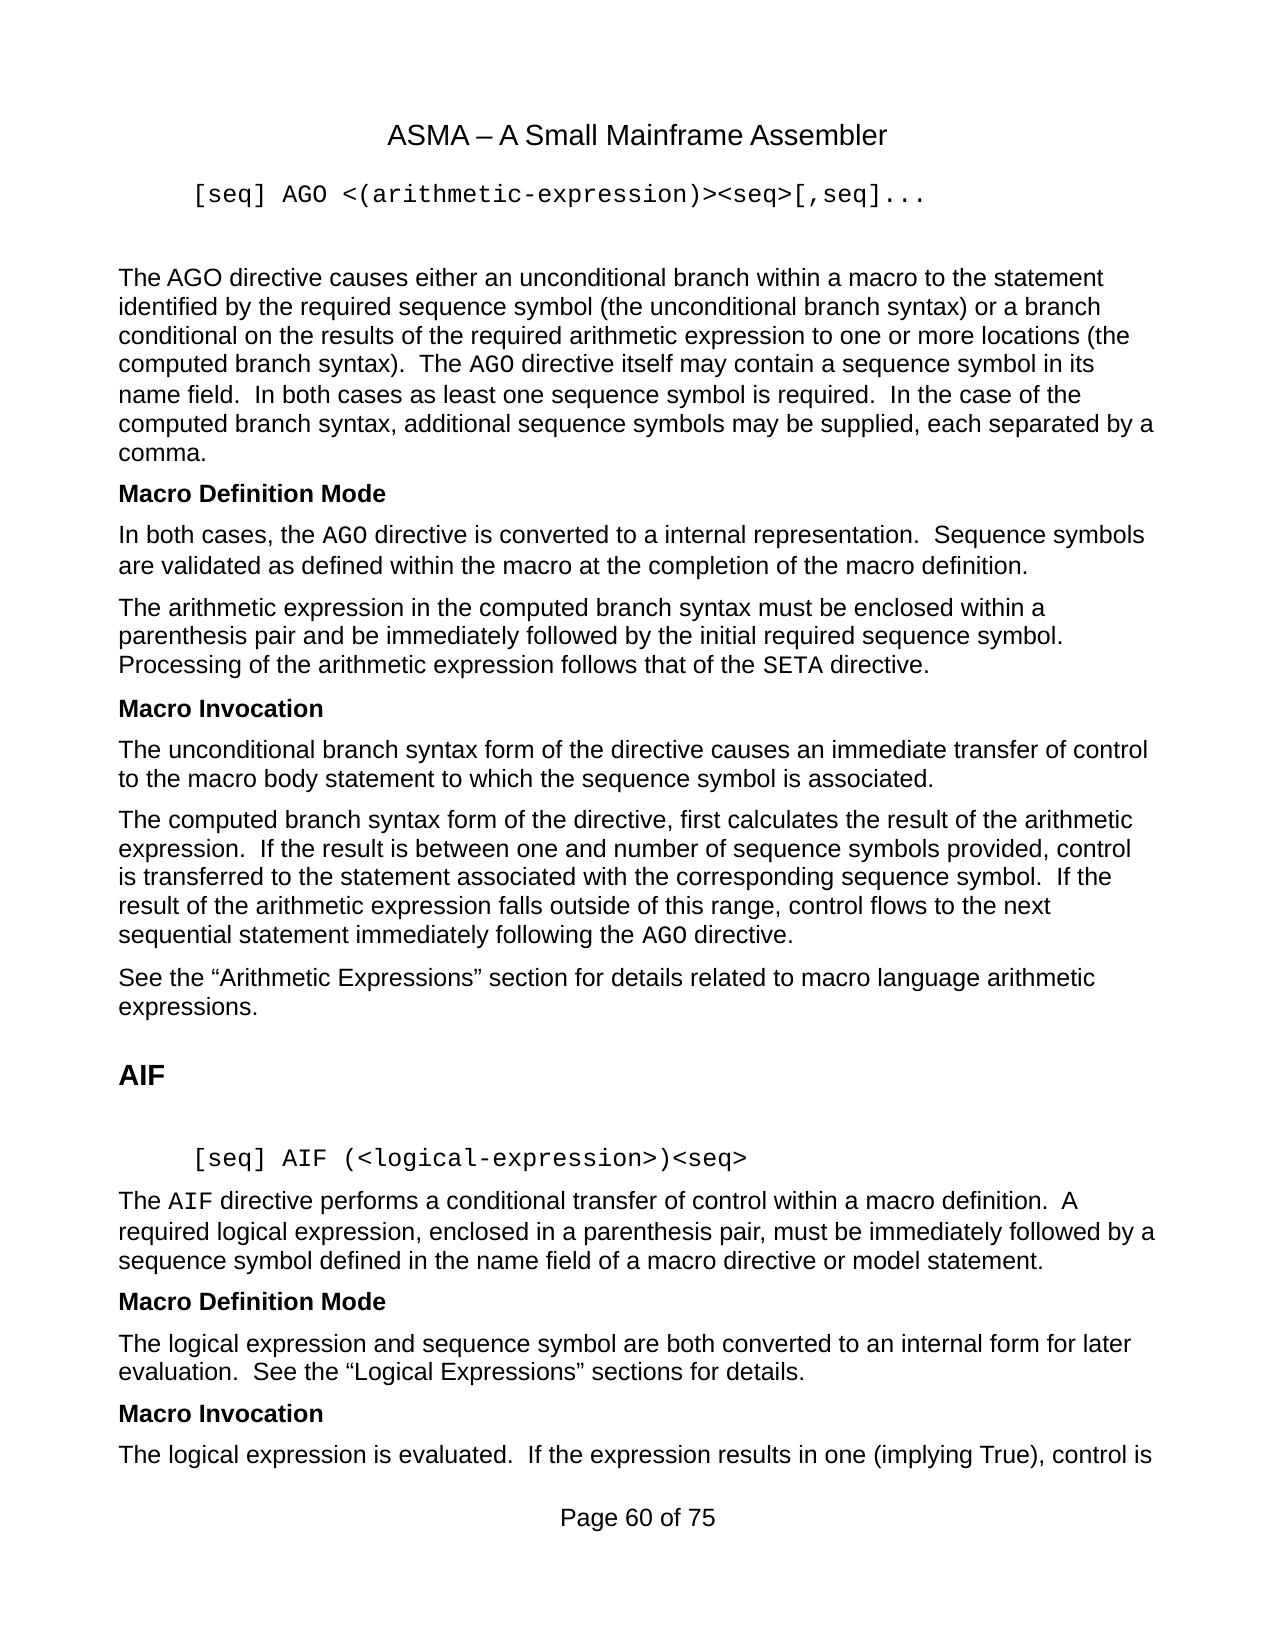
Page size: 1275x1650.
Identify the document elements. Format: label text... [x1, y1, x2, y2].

text The AIF directive performs a conditional transfer of control within a macro definition. A required logical expression, enclosed in a parenthesis pair, must be immediately followed by a sequence symbol defined in the name field of a macro directive or model statement. [118, 1186, 1157, 1275]
text Macro Invocation [118, 1398, 1157, 1427]
subtitle AIF [118, 1058, 1157, 1092]
text Macro Definition Mode [118, 479, 1157, 508]
text In both cases, the AGO directive is converted to a internal representation. Sequence symbols are validated as defined within the macro at the completion of the macro definition. [118, 520, 1157, 580]
text See the “Arithmetic Expressions” section for details related to macro language arithmetic expressions. [118, 963, 1157, 1021]
text The AGO directive causes either an unconditional branch within a macro to the statement identified by the required sequence symbol (the unconditional branch syntax) or a branch conditional on the results of the required arithmetic expression to one or more locations (the computed branch syntax). The AGO directive itself may contain a sequence symbol in its name field. In both cases as least one sequence symbol is required. In the case of the computed branch syntax, additional sequence symbols may be supplied, each separated by a comma. [118, 263, 1157, 467]
text Macro Definition Mode [118, 1287, 1157, 1316]
text The logical expression is evaluated. If the expression results in one (implying True), control is [118, 1440, 1157, 1468]
text [seq] AIF (<logical-expression>)<seq> [192, 1146, 1157, 1174]
text Macro Invocation [118, 693, 1157, 722]
text The computed branch syntax form of the directive, first calculates the result of the arithmetic expression. If the result is between one and number of sequence symbols provided, control is transferred to the statement associated with the corresponding sequence symbol. If the result of the arithmetic expression falls outside of this range, control flows to the next sequential statement immediately following the AGO directive. [118, 805, 1157, 951]
text The arithmetic expression in the computed branch syntax must be enclosed within a parenthesis pair and be immediately followed by the initial required sequence symbol. Processing of the arithmetic expression follows that of the SETA directive. [118, 593, 1157, 681]
text [seq] AGO <(arithmetic-expression)><seq>[,seq]... [192, 181, 1157, 209]
text The unconditional branch syntax form of the directive causes an immediate transfer of control to the macro body statement to which the sequence symbol is associated. [118, 735, 1157, 792]
text The logical expression and sequence symbol are both converted to an internal form for later evaluation. See the “Logical Expressions” sections for details. [118, 1328, 1157, 1386]
